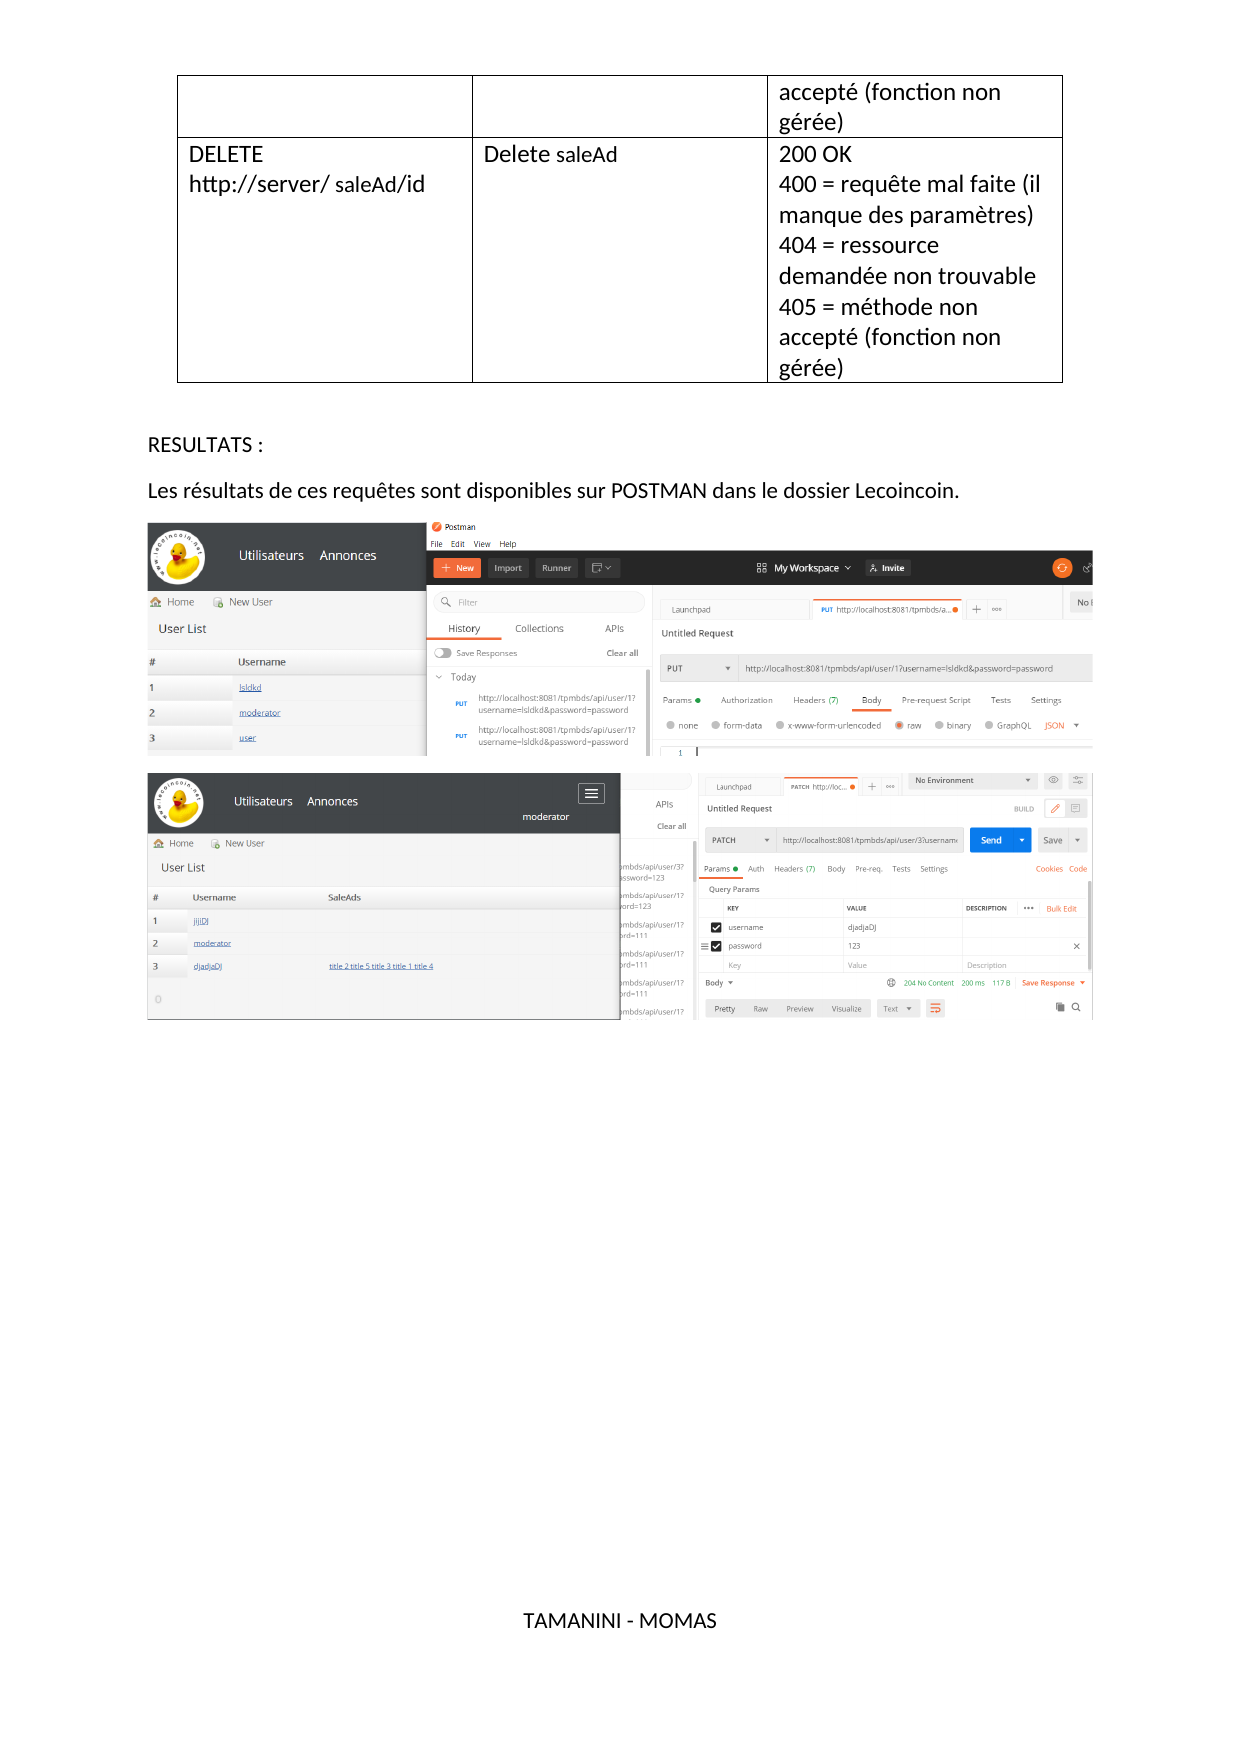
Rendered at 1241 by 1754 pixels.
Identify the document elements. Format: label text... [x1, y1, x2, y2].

table_cell Delete saleAd [473, 138, 767, 382]
table_cell [178, 76, 472, 137]
text RESULTATS : [148, 430, 1093, 458]
table_cell DELETE http://server/ saleAd/id [178, 138, 472, 382]
text Les résultats de ces requêtes sont disponibles sur POSTMAN dans le dossier Lecoincoin. [148, 476, 1093, 504]
table_cell [473, 76, 767, 137]
table_cell 200 OK 400 = requête mal faite (il manque des paramètres) 404 = ressource demandée non trouvable 405 = méthode non accepté (fonction non gérée) [768, 138, 1062, 382]
table_cell accepté (fonction non gérée) [768, 76, 1062, 137]
